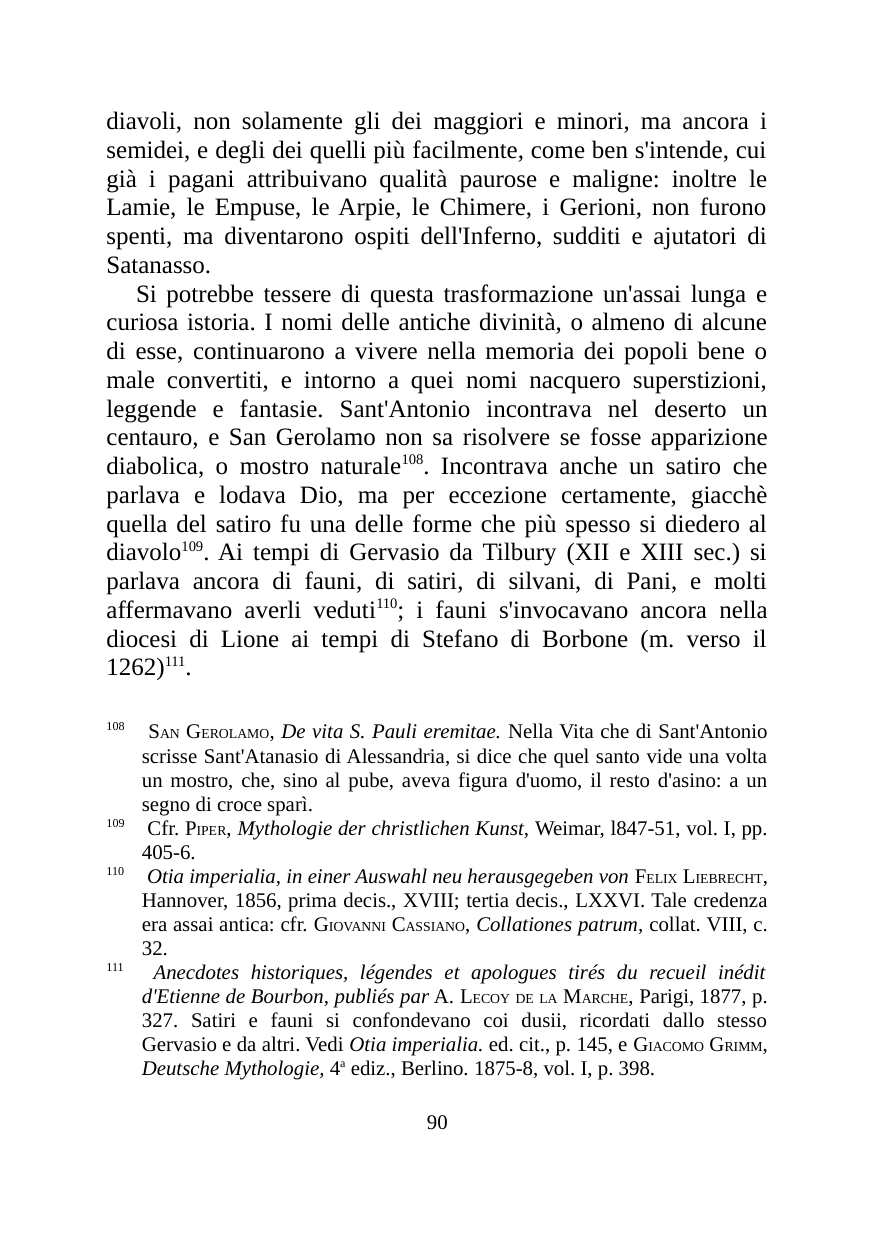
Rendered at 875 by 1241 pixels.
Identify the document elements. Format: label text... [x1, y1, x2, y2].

text Anecdotes historiques, légendes et apologues tirés du recueil inédit d'Etienne de Bourbon, publiés par A. Lecoy de la Marche, Parigi, 1877, p. 327. Satiri e fauni si confondevano coi dusii, ricordati dallo stesso Gervasio e da altri. Vedi Otia imperialia. ed. cit., p. 145, e Giacomo Grimm, Deutsche Mythologie, 4a ediz., Berlino. 1875-8, vol. I, p. 398. [106, 960, 768, 1080]
text Si potrebbe tessere di questa trasformazione un'assai lunga e curiosa istoria. I nomi delle antiche divinità, o almeno di alcune di esse, continuarono a vivere nella memoria dei popoli bene o male convertiti, e intorno a quei nomi nacquero superstizioni, leggende e fantasie. Sant'Antonio incontrava nel deserto un centauro, e San Gerolamo non sa risolvere se fosse apparizione diabolica, o mostro naturale. Incontrava anche un satiro che parlava e lodava Dio, ma per eccezione certamente, giacchè quella del satiro fu una delle forme che più spesso si diedero al diavolo. Ai tempi di Gervasio da Tilbury (XII e XIII sec.) si parlava ancora di fauni, di satiri, di silvani, di Pani, e molti affermavano averli veduti; i fauni s'invocavano ancora nella diocesi di Lione ai tempi di Stefano di Borbone (m. verso il 1262). [106, 279, 768, 681]
text diavoli, non solamente gli dei maggiori e minori, ma ancora i semidei, e degli dei quelli più facilmente, come ben s'intende, cui già i pagani attribuivano qualità paurose e maligne: inoltre le Lamie, le Empuse, le Arpie, le Chimere, i Gerioni, non furono spenti, ma diventarono ospiti dell'Inferno, sudditi e ajutatori di Satanasso. [106, 106, 768, 279]
text Cfr. Piper, Mythologie der christlichen Kunst, Weimar, l847-51, vol. I, pp. 405-6. [106, 816, 768, 864]
text San Gerolamo, De vita S. Pauli eremitae. Nella Vita che di Sant'Antonio scrisse Sant'Atanasio di Alessandria, si dice che quel santo vide una volta un mostro, che, sino al pube, aveva figura d'uomo, il resto d'asino: a un segno di croce sparì. [106, 719, 768, 816]
text Otia imperialia, in einer Auswahl neu herausgegeben von Felix Liebrecht, Hannover, 1856, prima decis., XVIII; tertia decis., LXXVI. Tale credenza era assai antica: cfr. Giovanni Cassiano, Collationes patrum, collat. VIII, c. 32. [106, 864, 768, 960]
